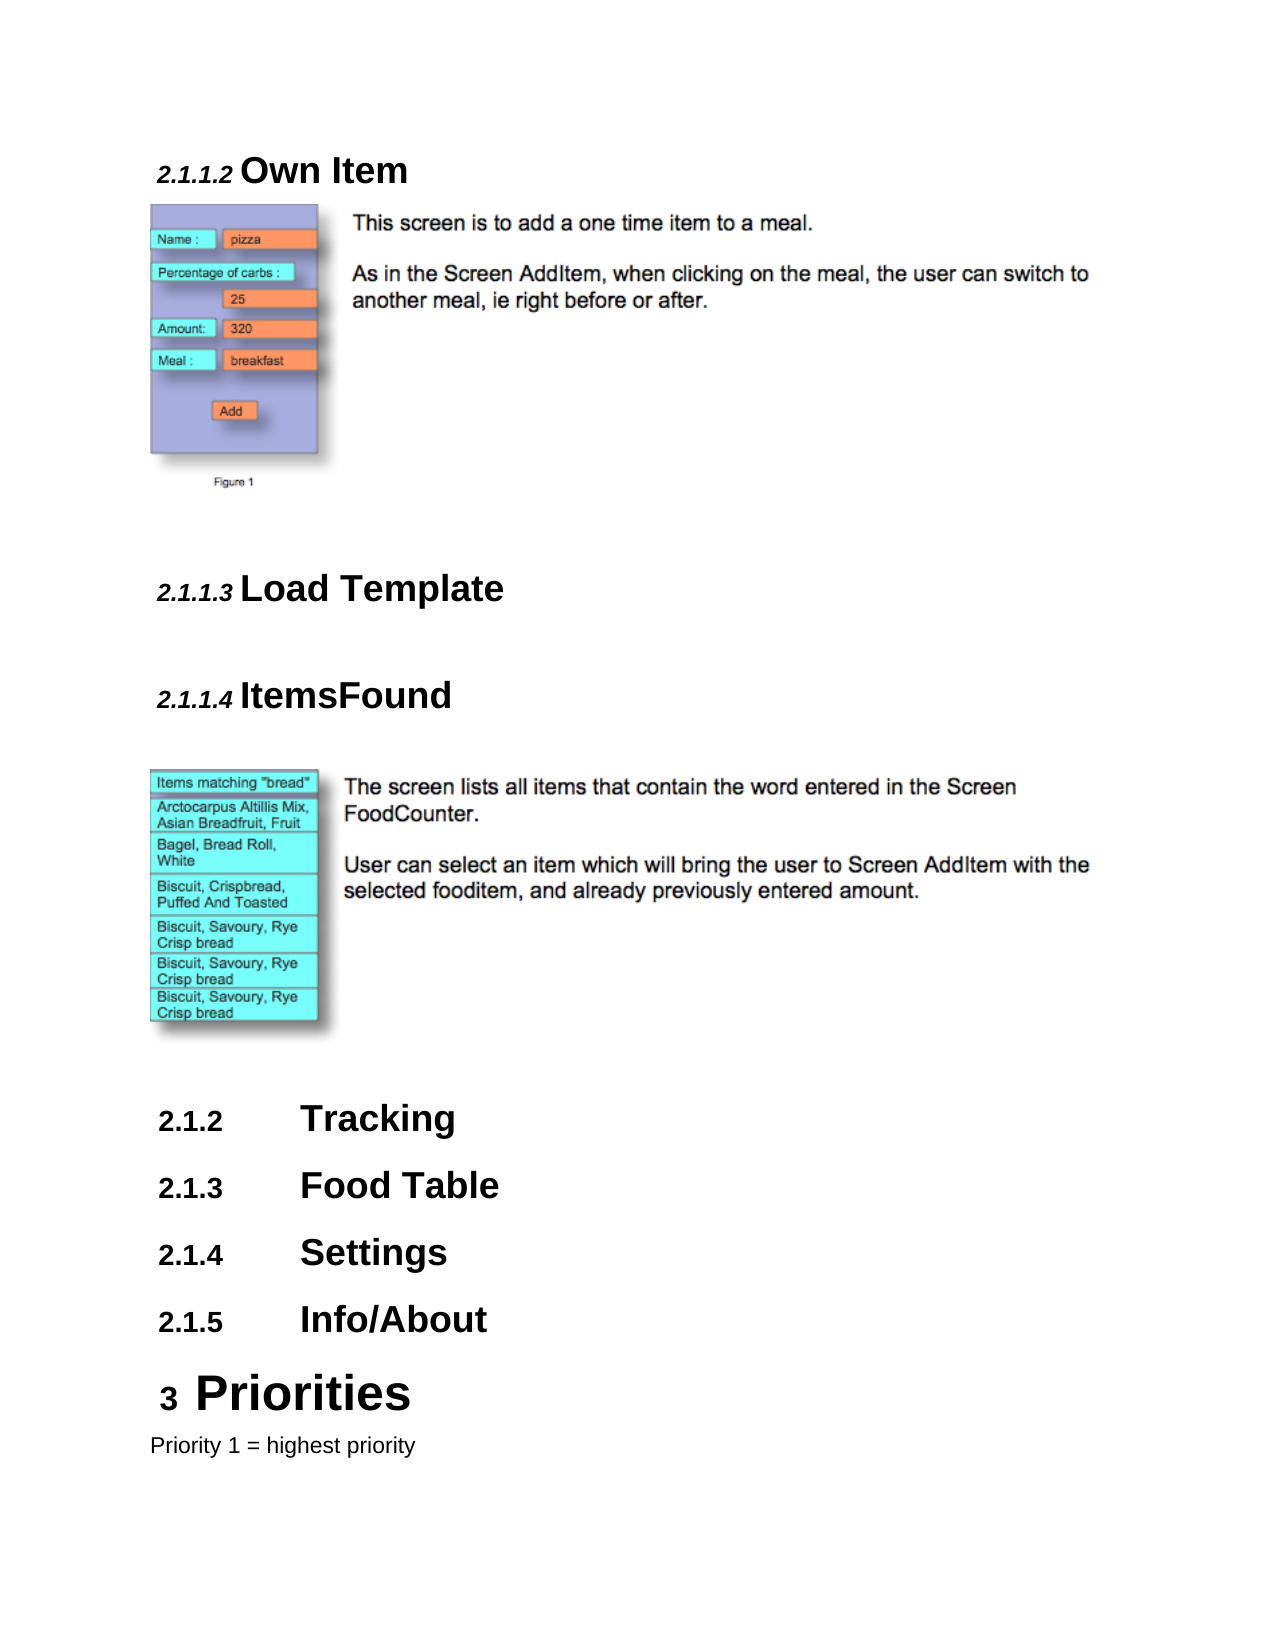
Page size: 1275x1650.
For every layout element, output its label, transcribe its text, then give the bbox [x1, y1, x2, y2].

subtitle Settings [150, 1231, 1125, 1273]
subtitle Own Item [150, 150, 1125, 192]
subtitle Priorities [150, 1365, 1125, 1421]
subtitle Tracking [150, 1097, 1125, 1139]
subtitle Food Table [150, 1164, 1125, 1206]
subtitle ItemsFound [150, 675, 1125, 717]
subtitle Info/About [150, 1298, 1125, 1340]
text Priority 1 = highest priority [150, 1433, 1125, 1459]
picture [150, 769, 1125, 1045]
subtitle Load Template [150, 568, 1125, 610]
picture [150, 204, 1125, 516]
